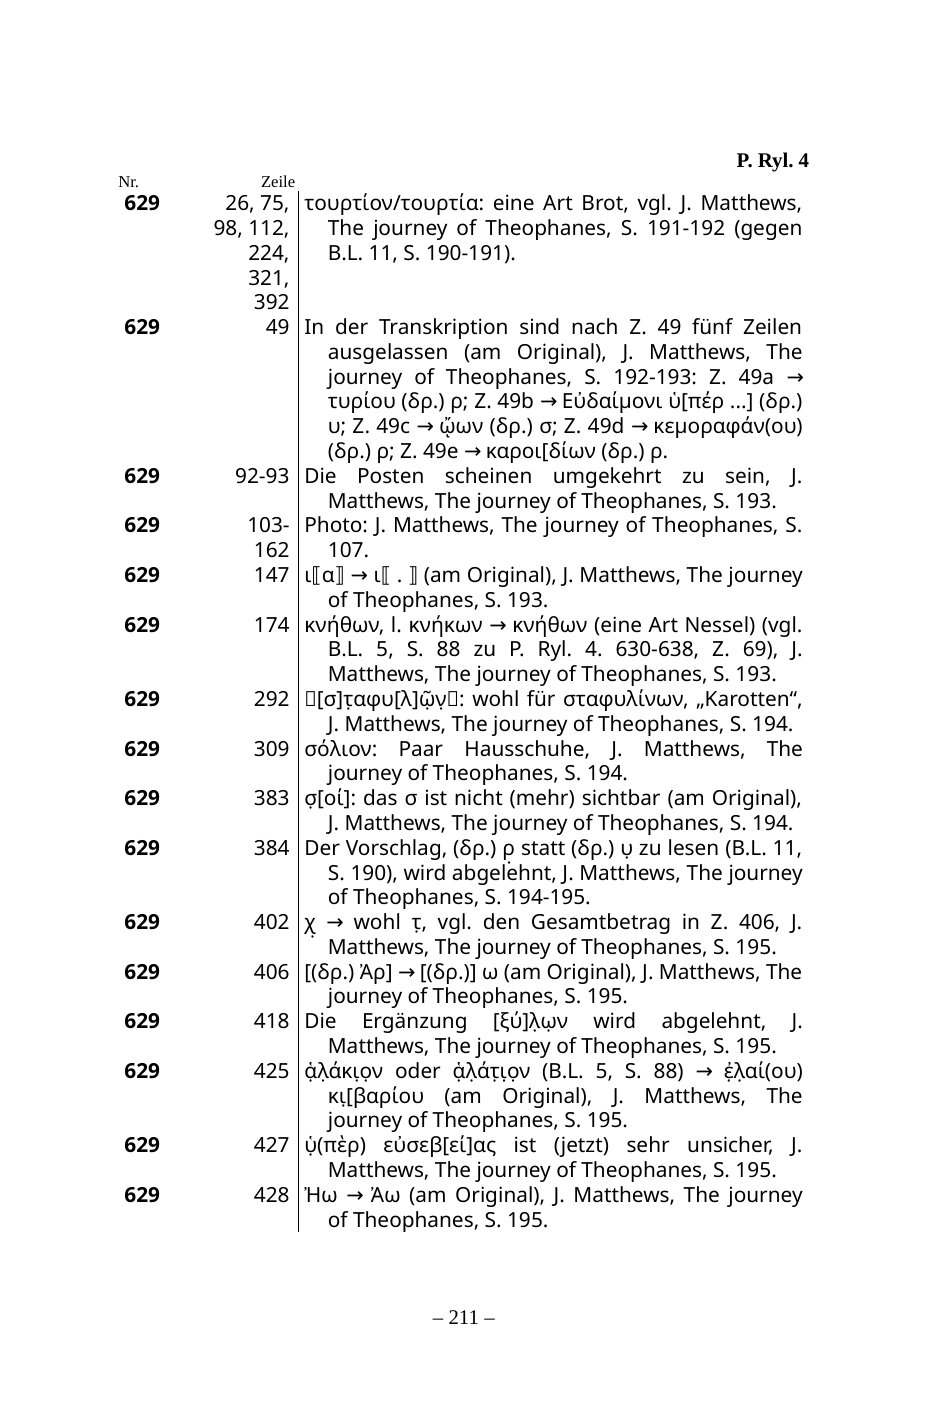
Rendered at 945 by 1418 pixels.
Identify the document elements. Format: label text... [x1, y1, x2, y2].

table_cell 406 [207, 959, 298, 1009]
table_cell σ̣[οί]: das σ ist nicht (mehr) sichtbar (am Original), J. Matthews, The journey of Theophanes, S. 194. [299, 786, 809, 835]
table_cell 629 [118, 835, 207, 910]
table_cell 418 [207, 1009, 298, 1058]
table_cell 629 [118, 1133, 207, 1182]
table_cell [(δρ.) Ἀρ] → [(δρ.)] ω (am Original), J. Matthews, The journey of Theophanes, S. 195. [299, 959, 809, 1009]
table_cell 629 [118, 1183, 207, 1232]
table_cell 92-93 [207, 464, 298, 513]
table_cell Photo: J. Matthews, The journey of Theophanes, S. 107. [299, 513, 809, 563]
table_cell 309 [207, 736, 298, 786]
table_cell 629 [118, 612, 207, 687]
table_cell 292 [207, 687, 298, 736]
table_cell 427 [207, 1133, 298, 1182]
table_cell τουρτίον/τουρτία: eine Art Brot, vgl. J. Matthews, The journey of Theophanes, S. 191-192 (gegen B.L. 11, S. 190-191). [299, 191, 809, 315]
table_cell Der Vorschlag, (δρ.) ρ̣ statt (δρ.) υ̣ zu lesen (B.L. 11, S. 190), wird abgelehnt, J. Matthews, The journey of Theophanes, S. 194-195. [299, 835, 809, 910]
table_cell ἁ̣λ̣άκι̣ο̣ν oder ἁ̣λ̣άτ̣ι̣ο̣ν (B.L. 5, S. 88) → ἐ̣λ̣αί(ου) κι̣[βαρίου (am Original), J. Matthews, The journey of Theophanes, S. 195. [299, 1059, 809, 1133]
table_cell 26, 75, 98, 112, 224, 321, 392 [207, 191, 298, 315]
table_cell 174 [207, 612, 298, 687]
table_cell 425 [207, 1059, 298, 1133]
table_cell Die Ergänzung [ξύ]λ̣ω̣ν wird abgelehnt, J. Matthews, The journey of Theophanes, S. 195. [299, 1009, 809, 1058]
table_cell 629 [118, 1009, 207, 1058]
table_cell 103-162 [207, 513, 298, 563]
table_cell 629 [118, 191, 207, 315]
table_cell 629 [118, 786, 207, 835]
table_cell 629 [118, 910, 207, 959]
table_cell 629 [118, 736, 207, 786]
table_cell Die Posten scheinen umgekehrt zu sein, J. Matthews, The journey of Theophanes, S. 193. [299, 464, 809, 513]
table_cell 384 [207, 835, 298, 910]
table_cell ὑ̣(πὲρ) εὐσεβ[εί]ας ist (jetzt) sehr unsicher, J. Matthews, The journey of Theophanes, S. 195. [299, 1133, 809, 1182]
table_cell 629 [118, 513, 207, 563]
table_cell σόλιον: Paar Hausschuhe, J. Matthews, The journey of Theophanes, S. 194. [299, 736, 809, 786]
table_cell 428 [207, 1183, 298, 1232]
table_cell 629 [118, 687, 207, 736]
table_cell Ἠω → Ἀω (am Original), J. Matthews, The journey of Theophanes, S. 195. [299, 1183, 809, 1232]
table_cell 402 [207, 910, 298, 959]
table_cell 629 [118, 563, 207, 612]
table_cell 49 [207, 315, 298, 463]
table_cell 383 [207, 786, 298, 835]
table_cell χ̣ → wohl τ̣, vgl. den Gesamtbetrag in Z. 406, J. Matthews, The journey of Theophanes, S. 195. [299, 910, 809, 959]
table_cell ι⟦α⟧ → ι⟦ . ⟧ (am Original), J. Matthews, The journey of Theophanes, S. 193. [299, 563, 809, 612]
table_cell 629 [118, 315, 207, 463]
table_cell 629 [118, 959, 207, 1009]
table_cell [σ]τ̣αφυ[λ]ῶ̣ν̣: wohl für σταφυλίνων, „Karotten“, J. Matthews, The journey of Theophanes, S. 194. [299, 687, 809, 736]
table_cell κνήθων, l. κνήκων → κνήθων (eine Art Nessel) (vgl. B.L. 5, S. 88 zu P. Ryl. 4. 630-638, Z. 69), J. Matthews, The journey of Theophanes, S. 193. [299, 612, 809, 687]
table_cell 629 [118, 464, 207, 513]
table_cell In der Transkription sind nach Z. 49 fünf Zeilen ausgelassen (am Original), J. Matthews, The journey of Theophanes, S. 192-193: Z. 49a → τυρίου (δρ.) ρ; Z. 49b → Εὐδαίμονι ὑ[πέρ ...] (δρ.) υ; Z. 49c → ᾤων (δρ.) σ; Z. 49d → κεμοραφάν(ου) (δρ.) ρ; Z. 49e → καροι[δίων (δρ.) ρ. [299, 315, 809, 463]
table_cell 147 [207, 563, 298, 612]
table_cell 629 [118, 1059, 207, 1133]
